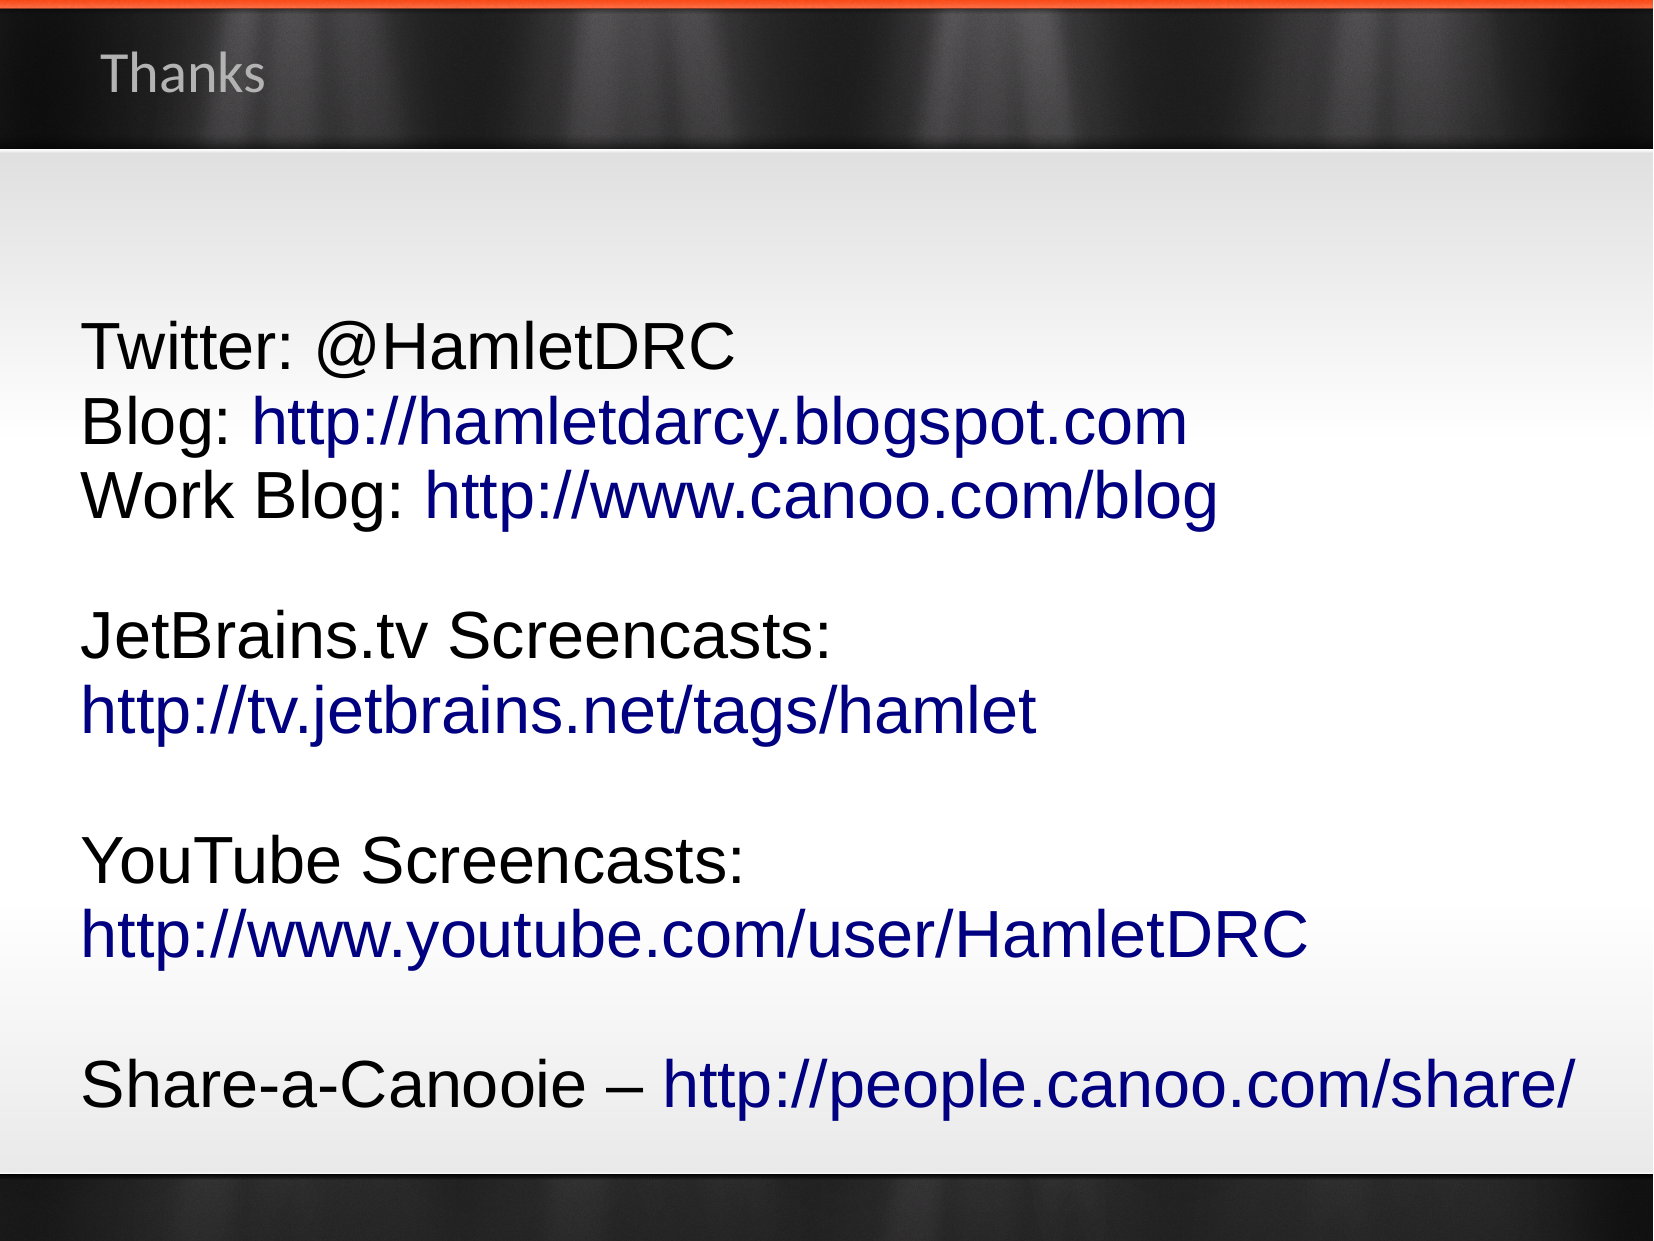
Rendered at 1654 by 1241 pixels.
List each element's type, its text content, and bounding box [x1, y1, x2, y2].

picture [0, 0, 1653, 1241]
title Thanks [100, 6, 1588, 151]
text_box Twitter: @HamletDRC Blog: http://hamletdarcy.blogspot.com Work Blog: http://www.canoo.com/blog JetBrains.tv Screencasts: http://tv.jetbrains.net/tags/hamlet YouTube Screencasts: http://www.youtube.com/user/HamletDRC Share-a-Canooie – http://people.canoo.com/share/ [80, 305, 1651, 1125]
